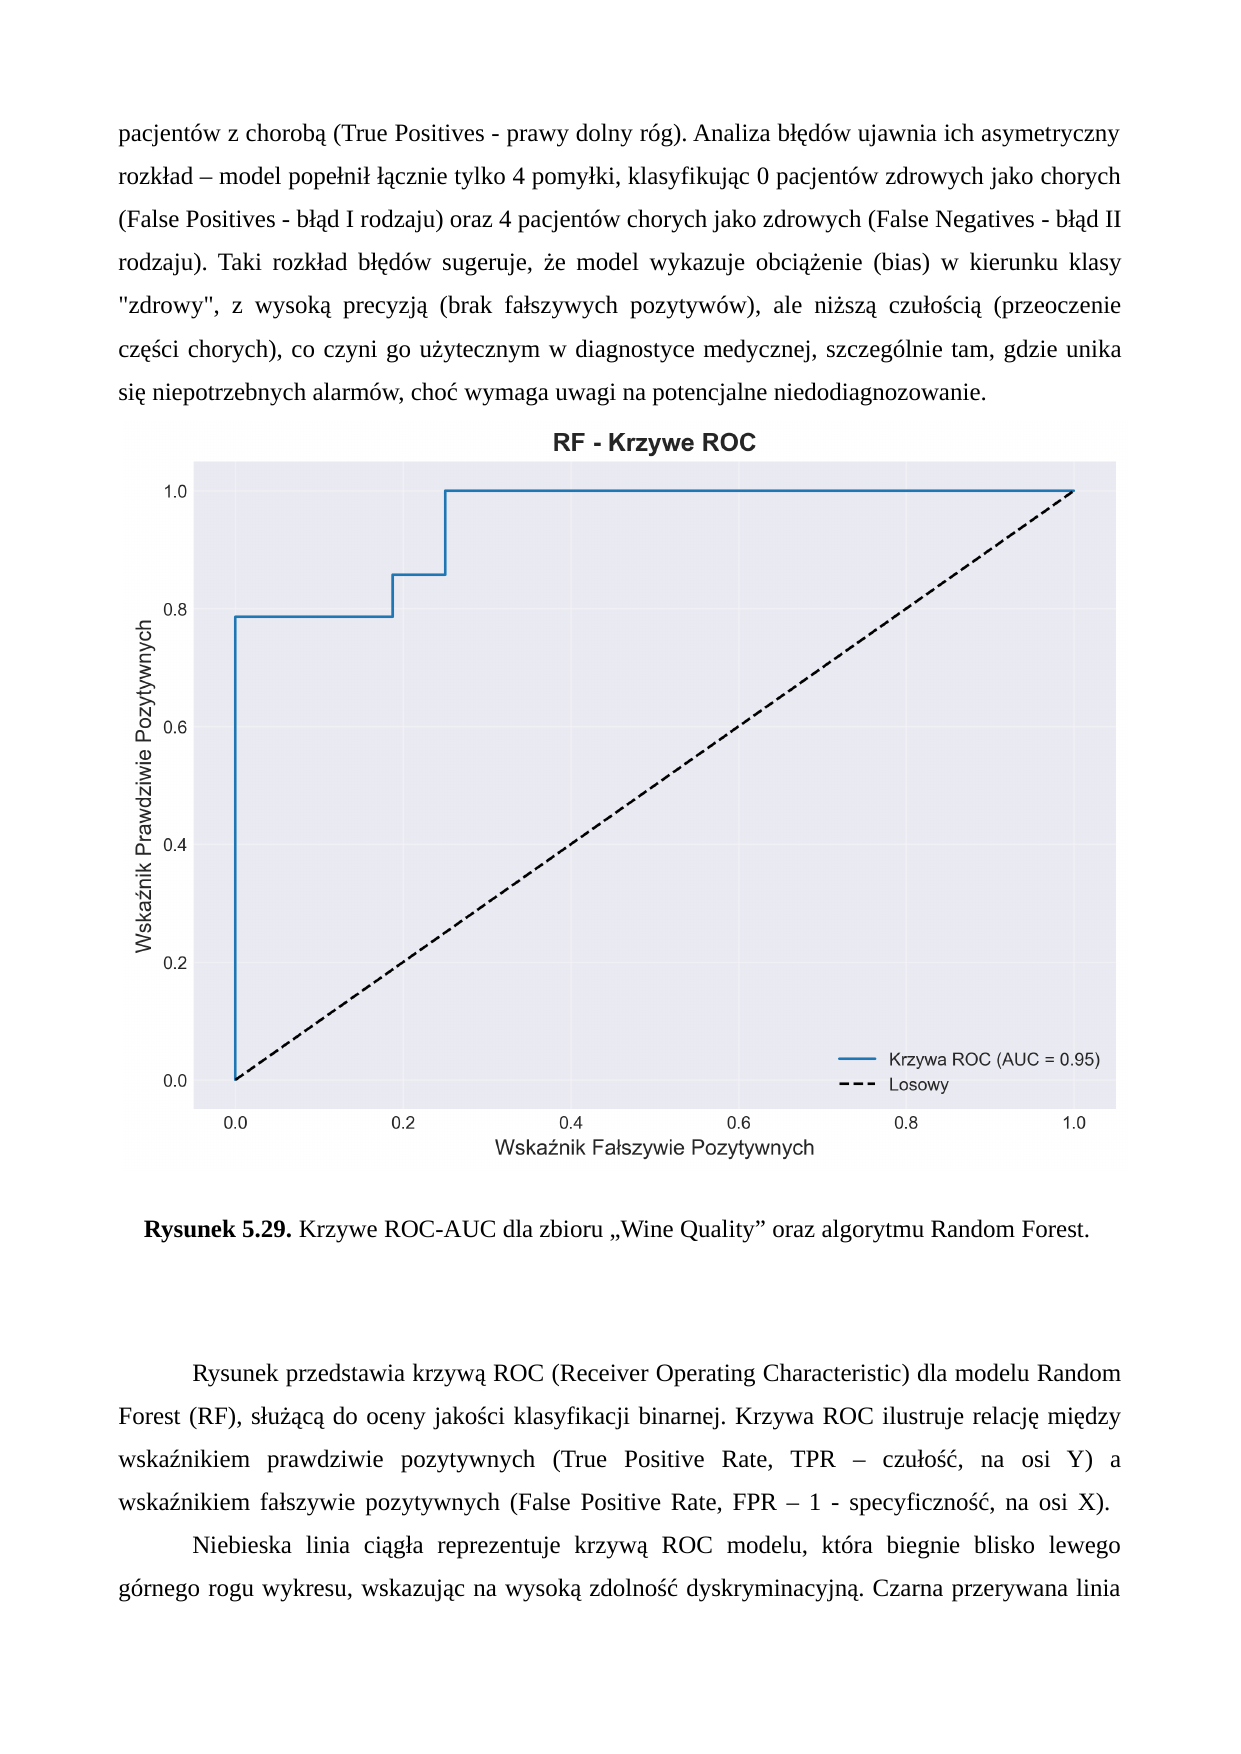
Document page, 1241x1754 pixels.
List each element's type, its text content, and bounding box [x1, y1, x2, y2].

text Rysunek 5.29. Krzywe ROC-AUC dla zbioru „Wine Quality” oraz algorytmu Random Forest. [118, 1171, 1122, 1242]
text pacjentów z chorobą (True Positives - prawy dolny róg). Analiza błędów ujawnia ich asymetryczny rozkład – model popełnił łącznie tylko 4 pomyłki, klasyfikując 0 pacjentów zdrowych jako chorych (False Positives - błąd I rodzaju) oraz 4 pacjentów chorych jako zdrowych (False Negatives - błąd II rodzaju). Taki rozkład błędów sugeruje, że model wykazuje obciążenie (bias) w kierunku klasy "zdrowy", z wysoką precyzją (brak fałszywych pozytywów), ale niższą czułością (przeoczenie części chorych), co czyni go użytecznym w diagnostyce medycznej, szczególnie tam, gdzie unika się niepotrzebnych alarmów, choć wymaga uwagi na potencjalne niedodiagnozowanie. [118, 118, 1122, 406]
picture [123, 420, 1128, 1171]
text Rysunek przedstawia krzywą ROC (Receiver Operating Characteristic) dla modelu Random Forest (RF), służącą do oceny jakości klasyfikacji binarnej. Krzywa ROC ilustruje relację między wskaźnikiem prawdziwie pozytywnych (True Positive Rate, TPR – czułość, na osi Y) a wskaźnikiem fałszywie pozytywnych (False Positive Rate, FPR – 1 - specyficzność, na osi X). Niebieska linia ciągła reprezentuje krzywą ROC modelu, która biegnie blisko lewego górnego rogu wykresu, wskazując na wysoką zdolność dyskryminacyjną. Czarna przerywana linia [118, 1271, 1122, 1602]
